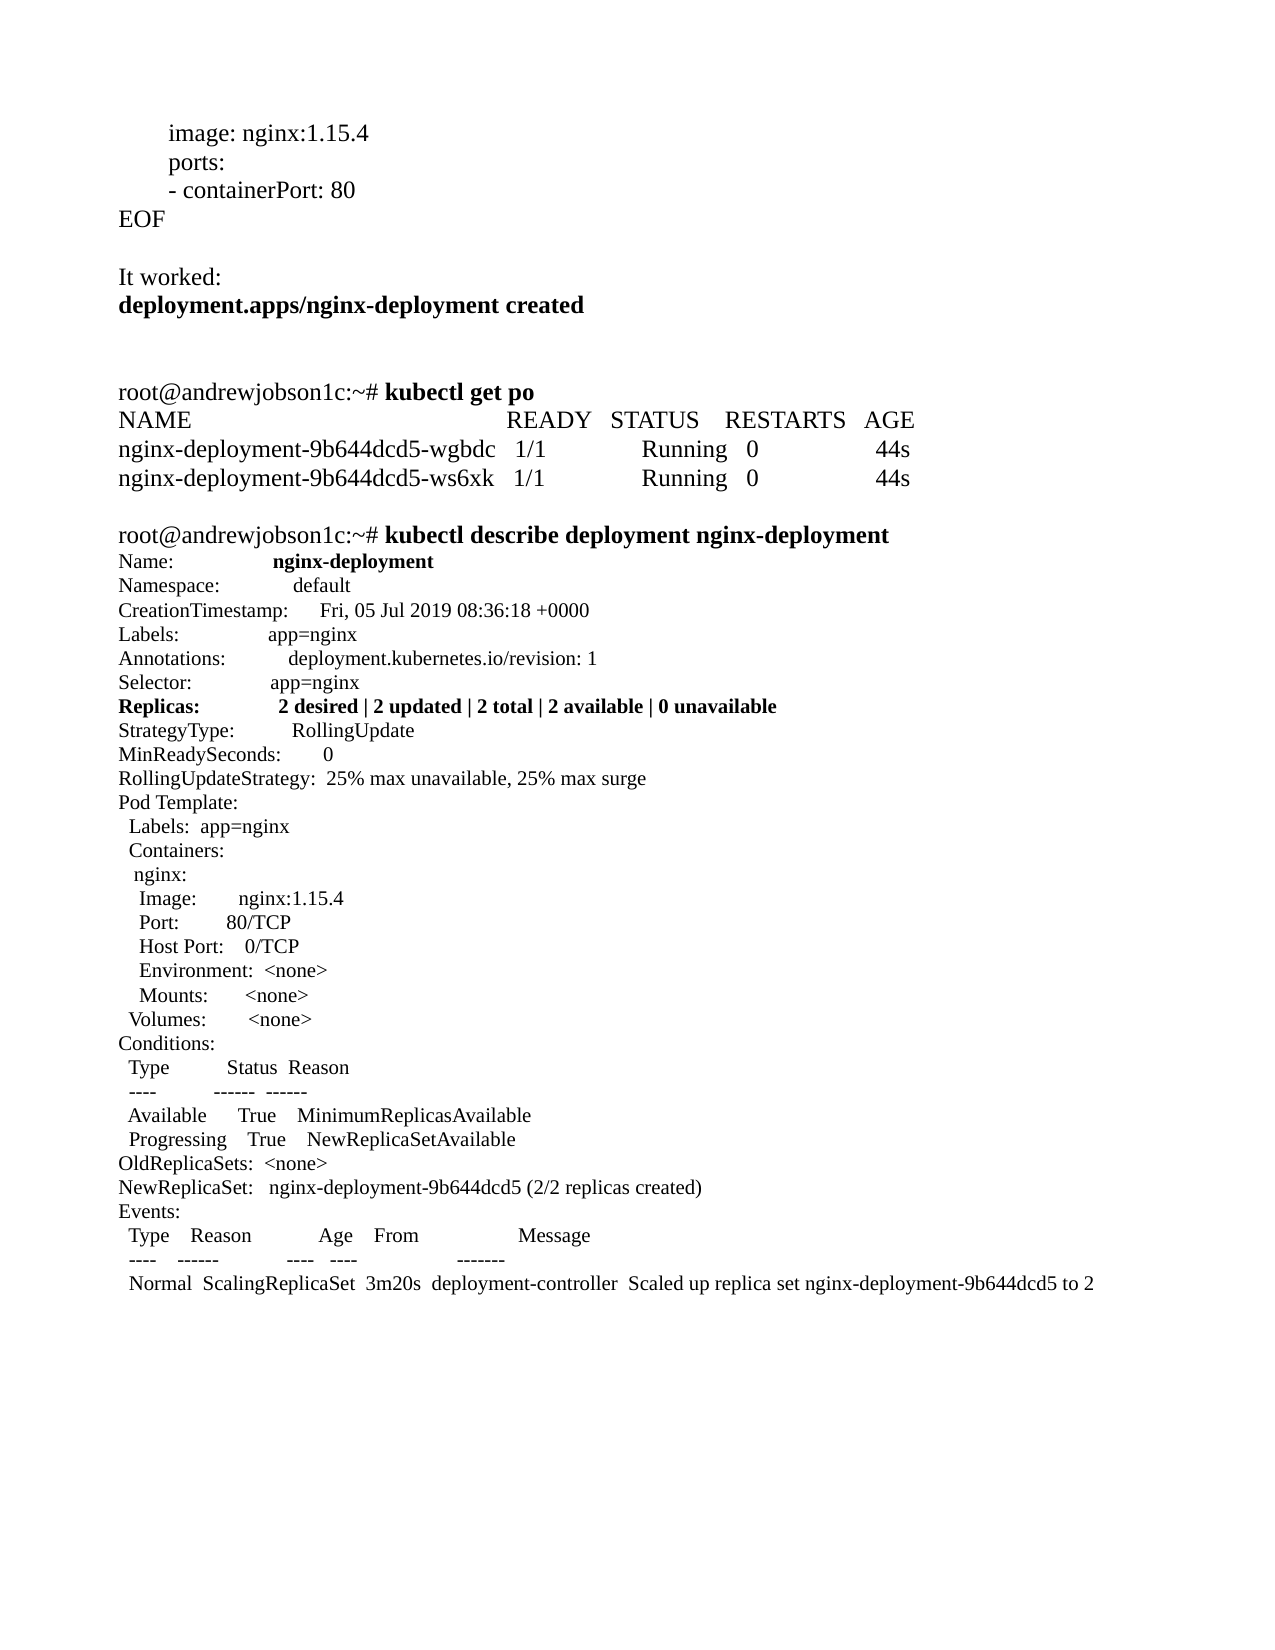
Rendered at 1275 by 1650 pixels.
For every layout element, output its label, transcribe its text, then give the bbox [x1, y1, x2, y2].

text Labels: app=nginx [118, 622, 1157, 646]
text Annotations: deployment.kubernetes.io/revision: 1 [118, 646, 1157, 670]
text Replicas: 2 desired | 2 updated | 2 total | 2 available | 0 unavailable [118, 694, 1157, 718]
text Volumes: <none> [118, 1007, 1157, 1031]
text root@andrewjobson1c:~# kubectl get po [118, 377, 1157, 406]
text RollingUpdateStrategy: 25% max unavailable, 25% max surge [118, 766, 1157, 790]
text Labels: app=nginx [118, 814, 1157, 838]
text EOF [118, 204, 1157, 233]
text ---- ------ ------ [118, 1079, 1157, 1103]
text nginx-deployment-9b644dcd5-wgbdc 1/1 Running 0 44s [118, 434, 1157, 463]
text NAME READY STATUS RESTARTS AGE [118, 406, 1157, 434]
text Available True MinimumReplicasAvailable [118, 1103, 1157, 1127]
text OldReplicaSets: <none> [118, 1151, 1157, 1175]
text Type Status Reason [118, 1055, 1157, 1079]
text Name: nginx-deployment [118, 549, 1157, 573]
text Host Port: 0/TCP [118, 934, 1157, 958]
text Type Reason Age From Message [118, 1223, 1157, 1247]
text Mounts: <none> [118, 982, 1157, 1007]
text Containers: [118, 838, 1157, 862]
text ---- ------ ---- ---- ------- [118, 1247, 1157, 1271]
text deployment.apps/nginx-deployment created [118, 291, 1157, 319]
text StrategyType: RollingUpdate [118, 718, 1157, 742]
text Selector: app=nginx [118, 670, 1157, 694]
text Normal ScalingReplicaSet 3m20s deployment-controller Scaled up replica set nginx-deployment-9b644dcd5 to 2 [118, 1271, 1157, 1295]
text Conditions: [118, 1031, 1157, 1055]
text nginx: [118, 862, 1157, 886]
text - containerPort: 80 [118, 176, 1157, 204]
text Events: [118, 1199, 1157, 1223]
text nginx-deployment-9b644dcd5-ws6xk 1/1 Running 0 44s [118, 463, 1157, 492]
text Environment: <none> [118, 958, 1157, 982]
text Namespace: default [118, 573, 1157, 597]
text Progressing True NewReplicaSetAvailable [118, 1127, 1157, 1151]
text NewReplicaSet: nginx-deployment-9b644dcd5 (2/2 replicas created) [118, 1175, 1157, 1199]
text It worked: [118, 262, 1157, 291]
text root@andrewjobson1c:~# kubectl describe deployment nginx-deployment [118, 521, 1157, 549]
text ports: [118, 147, 1157, 176]
text image: nginx:1.15.4 [118, 118, 1157, 147]
text Port: 80/TCP [118, 910, 1157, 934]
text MinReadySeconds: 0 [118, 742, 1157, 766]
text CreationTimestamp: Fri, 05 Jul 2019 08:36:18 +0000 [118, 597, 1157, 622]
text Image: nginx:1.15.4 [118, 886, 1157, 910]
text Pod Template: [118, 790, 1157, 814]
